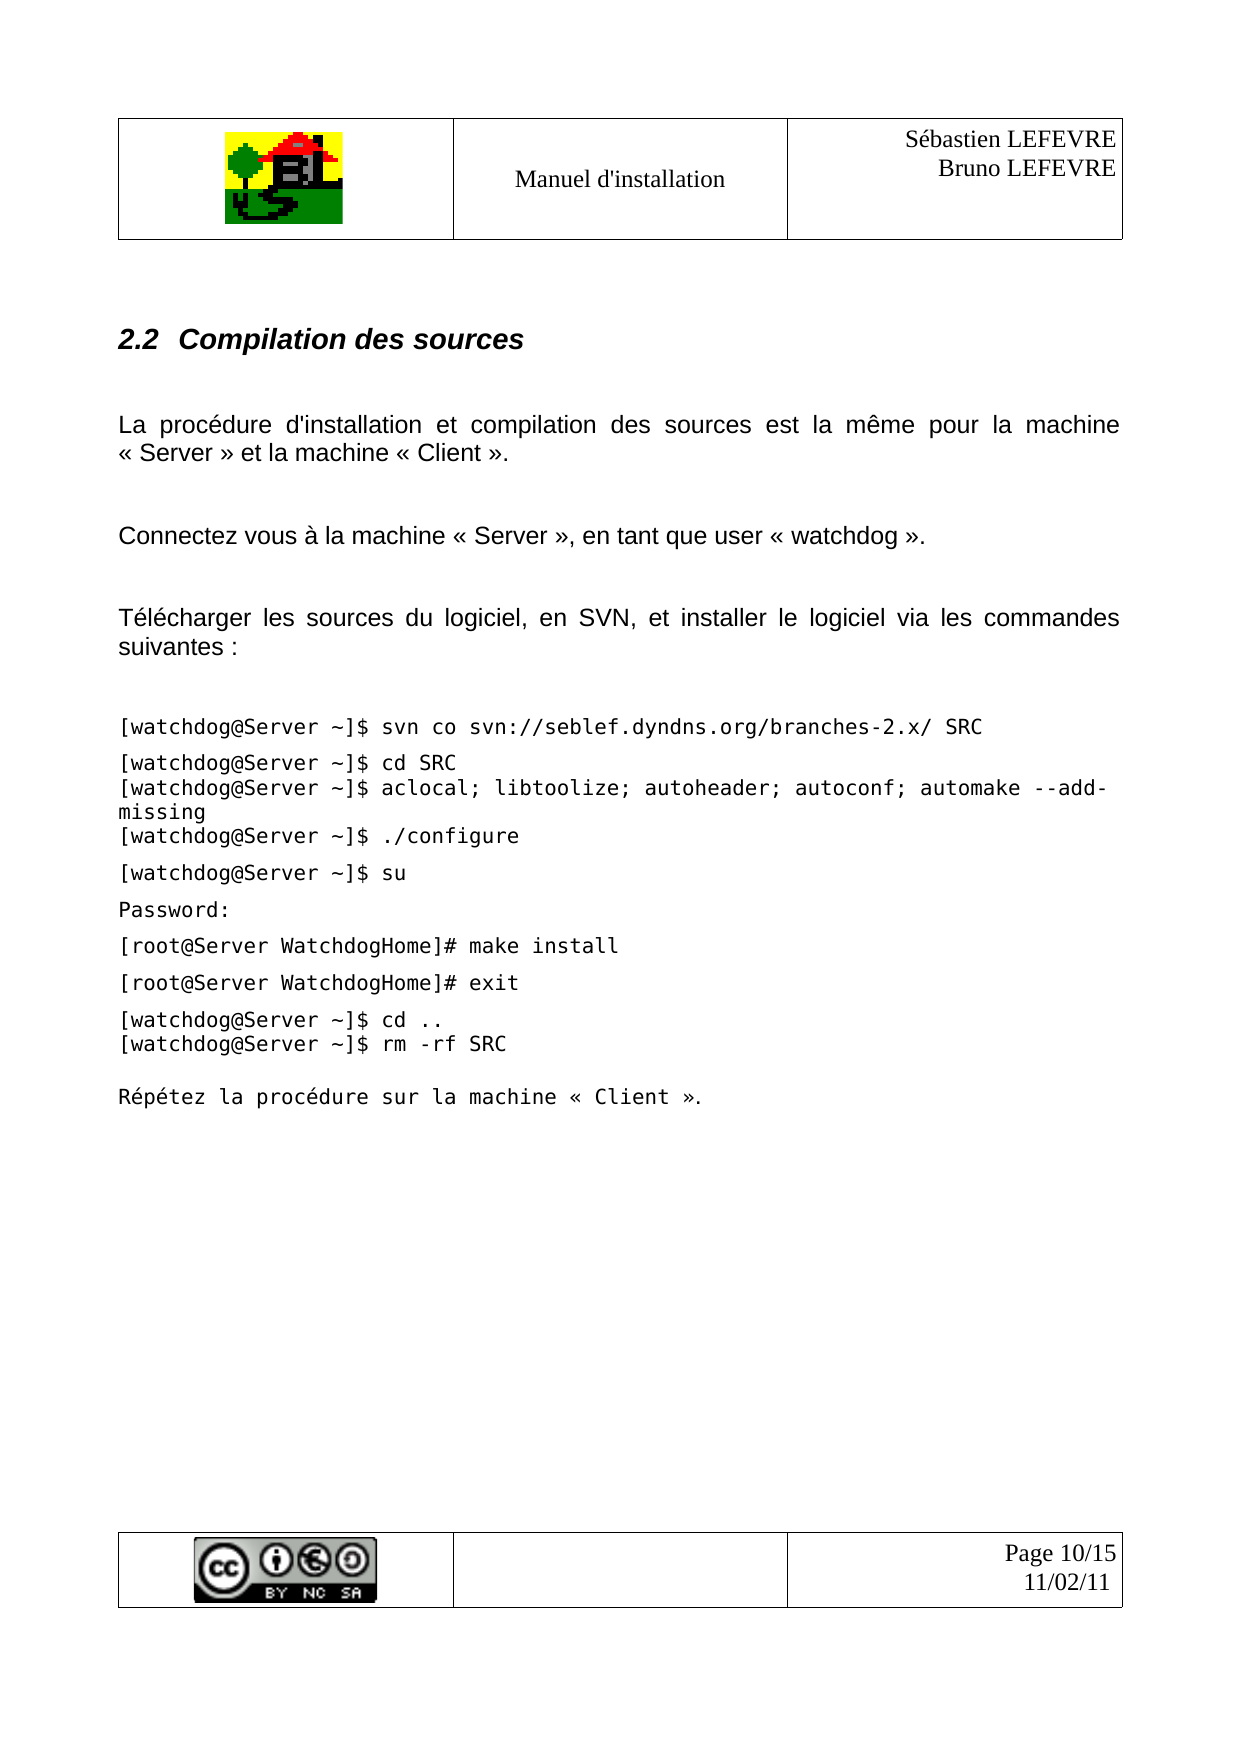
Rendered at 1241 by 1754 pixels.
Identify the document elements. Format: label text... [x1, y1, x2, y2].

text [watchdog@Server ~]$ cd SRC [118, 751, 1122, 776]
text [watchdog@Server ~]$ rm -rf SRC [118, 1032, 1122, 1057]
text [root@Server WatchdogHome]# make install [118, 934, 1122, 959]
text Répétez la procédure sur la machine « Client ». [118, 1081, 1122, 1110]
text Password: [118, 898, 1122, 922]
text [watchdog@Server ~]$ svn co svn://seblef.dyndns.org/branches-2.x/ SRC [118, 715, 1122, 739]
text [watchdog@Server ~]$ su [118, 861, 1122, 885]
text [watchdog@Server ~]$ cd .. [118, 1008, 1122, 1032]
text Télécharger les sources du logiciel, en SVN, et installer le logiciel via les commandes suivantes : [118, 603, 1122, 661]
text [root@Server WatchdogHome]# exit [118, 971, 1122, 996]
picture [193, 1537, 378, 1603]
text La procédure d'installation et compilation des sources est la même pour la machine « Server » et la machine « Client ». [118, 410, 1122, 467]
picture [225, 132, 343, 224]
subtitle Compilation des sources [118, 322, 1122, 356]
text [watchdog@Server ~]$ ./configure [118, 824, 1122, 848]
text Connectez vous à la machine « Server », en tant que user « watchdog ». [118, 521, 1122, 550]
text [watchdog@Server ~]$ aclocal; libtoolize; autoheader; autoconf; automake --add-missing [118, 776, 1122, 824]
